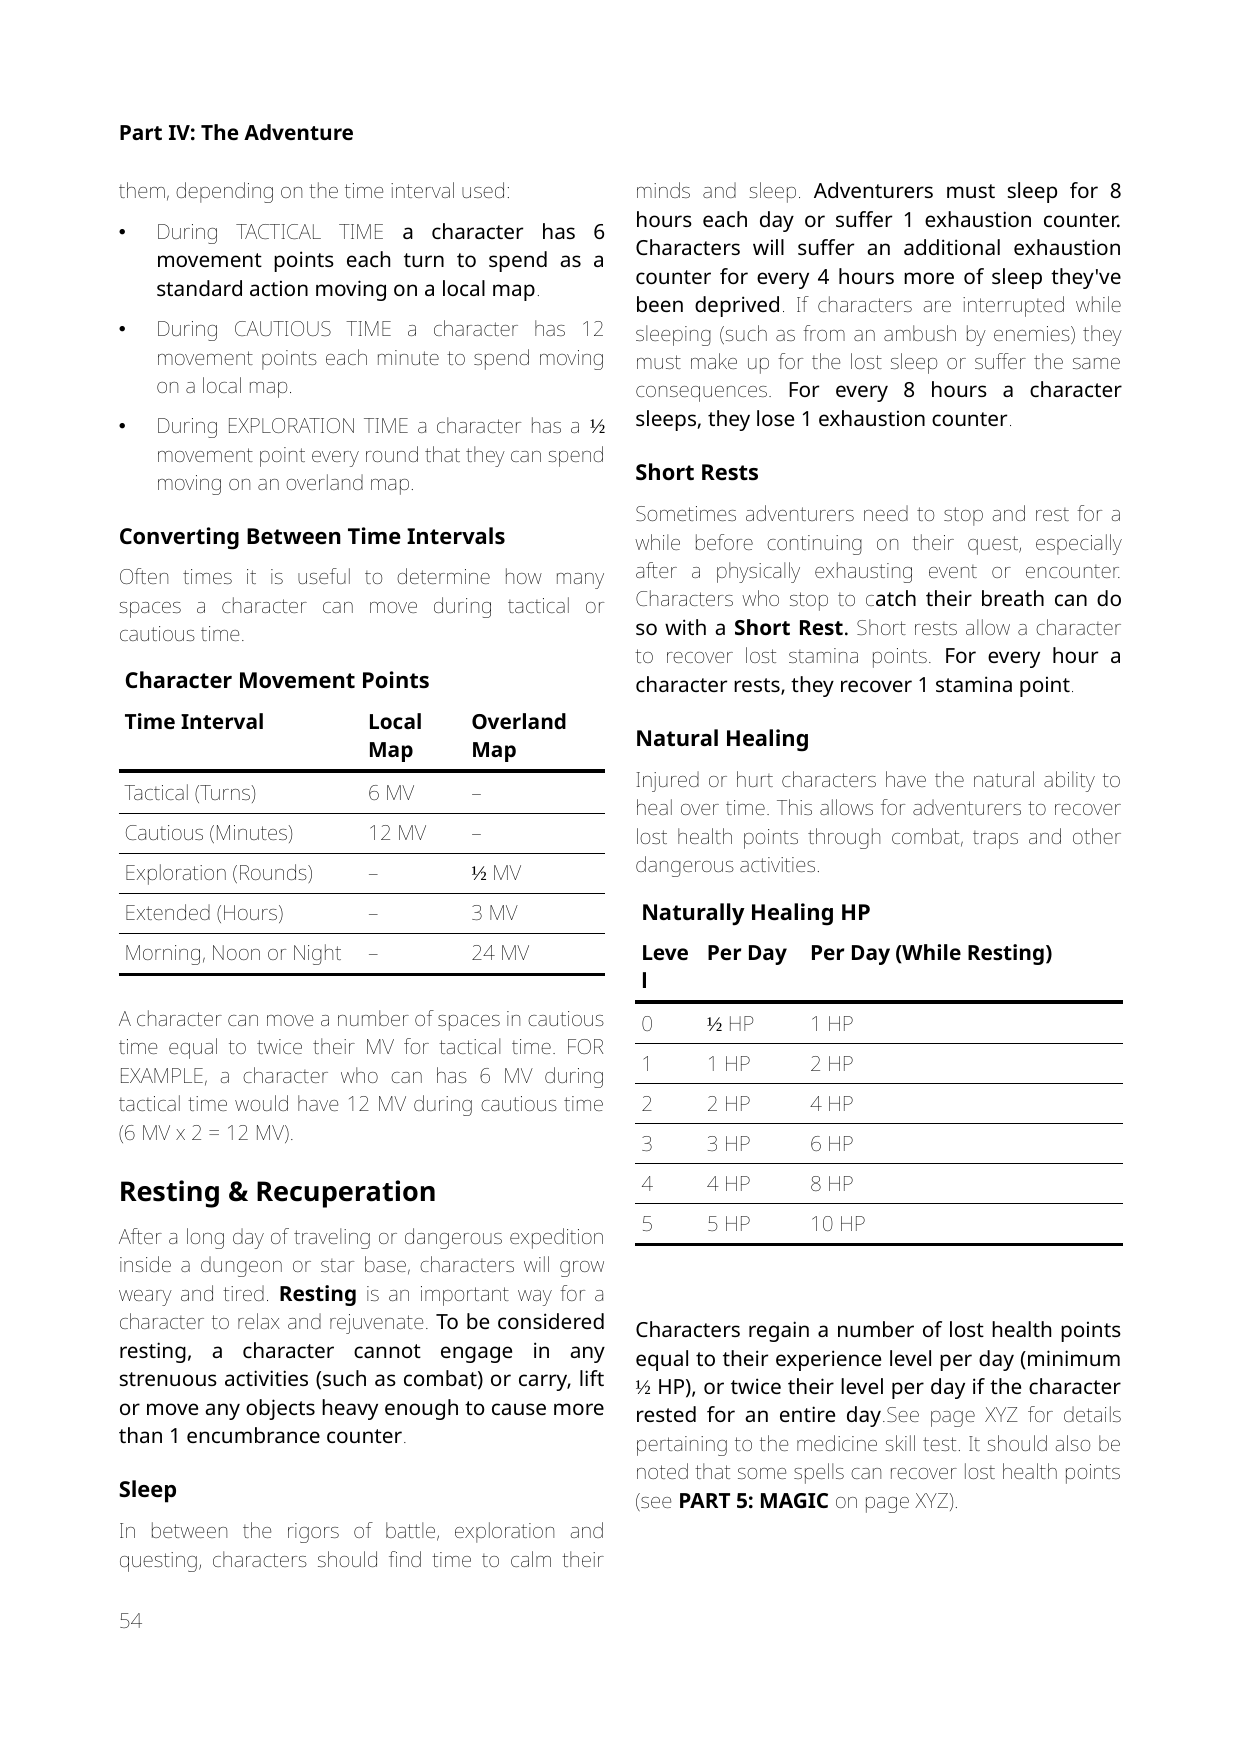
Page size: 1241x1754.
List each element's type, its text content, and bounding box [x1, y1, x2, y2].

table_cell 1 HP [701, 1044, 804, 1083]
subtitle Short Rests [635, 457, 1122, 487]
text minds and sleep. Adventurers must sleep for 8 hours each day or suffer 1 exhaustion counter. Characters will suffer an additional exhaustion counter for every 4 hours more of sleep they've been deprived. If characters are interrupted while sleeping (such as from an ambush by enemies) they must make up for the lost sleep or suffer the same consequences. For every 8 hours a character sleeps, they lose 1 exhaustion counter. [635, 176, 1122, 432]
table_cell Morning, Noon or Night [119, 934, 362, 972]
text Injured or hurt characters have the natural ability to heal over time. This allows for adventurers to recover lost health points through combat, traps and other dangerous activities. [635, 765, 1122, 879]
table_cell Overland Map [465, 701, 605, 769]
table_cell Local Map [362, 701, 465, 769]
list During CAUTIOUS TIME a character has 12 movement points each minute to spend moving on a local map. [118, 314, 605, 399]
table_cell 4 [635, 1164, 701, 1203]
text Converting Between Time Intervals [118, 521, 605, 551]
text In between the rigors of battle, exploration and questing, characters should find time to calm their [118, 1516, 605, 1573]
table_cell 8 HP [804, 1164, 1123, 1203]
list During TACTICAL TIME a character has 6 movement points each turn to spend as a standard action moving on a local map. [118, 217, 605, 302]
table_cell – [465, 814, 605, 852]
table_cell ½ HP [701, 1004, 804, 1043]
table_cell Tactical (Turns) [119, 773, 362, 812]
table_cell 3 HP [701, 1124, 804, 1163]
table_cell 5 HP [701, 1204, 804, 1243]
subtitle Natural Healing [635, 723, 1122, 752]
table_cell Exploration (Rounds) [119, 854, 362, 892]
table_cell Level [635, 932, 701, 1000]
table_cell 2 HP [804, 1044, 1123, 1083]
text A character can move a number of spaces in cautious time equal to twice their MV for tactical time. FOR EXAMPLE, a character who can has 6 MV during tactical time would have 12 MV during cautious time (6 MV x 2 = 12 MV). [118, 1004, 605, 1146]
table_cell 4 HP [701, 1164, 804, 1203]
subtitle Resting & Recuperation [118, 1173, 605, 1209]
table_cell ½ MV [465, 854, 605, 892]
table_cell – [362, 894, 465, 932]
table_cell Per Day [701, 932, 804, 1000]
table_header Character Movement Points [119, 660, 605, 701]
table_cell 12 MV [362, 814, 465, 852]
table_cell – [465, 773, 605, 812]
text Sometimes adventurers need to stop and rest for a while before continuing on their quest, especially after a physically exhausting event or encounter. Characters who stop to catch their breath can do so with a Short Rest. Short rests allow a character to recover lost stamina points. For every hour a character rests, they recover 1 stamina point. [635, 499, 1122, 698]
table_cell 24 MV [465, 934, 605, 972]
table_cell – [362, 934, 465, 972]
table_cell 6 HP [804, 1124, 1123, 1163]
text Often times it is useful to determine how many spaces a character can move during tactical or cautious time. [118, 562, 605, 648]
table_cell Extended (Hours) [119, 894, 362, 932]
table_cell 3 MV [465, 894, 605, 932]
table_cell 3 [635, 1124, 701, 1163]
text After a long day of traveling or dangerous expedition inside a dungeon or star base, characters will grow weary and tired. Resting is an important way for a character to relax and rejuvenate. To be considered resting, a character cannot engage in any strenuous activities (such as combat) or carry, lift or move any objects heavy enough to cause more than 1 encumbrance counter. [118, 1222, 605, 1449]
subtitle Sleep [118, 1474, 605, 1504]
table_cell 4 HP [804, 1084, 1123, 1123]
table_cell 1 HP [804, 1004, 1123, 1043]
text them, depending on the time interval used: [118, 176, 605, 205]
table_cell – [362, 854, 465, 892]
table_cell 0 [635, 1004, 701, 1043]
table_cell Per Day (While Resting) [804, 932, 1123, 1000]
text Characters regain a number of lost health points equal to their experience level per day (minimum ½ HP), or twice their level per day if the character rested for an entire day.See page XYZ for details pertaining to the medicine skill test. It should also be noted that some spells can recover lost health points (see PART 5: MAGIC on page XYZ). [635, 1315, 1122, 1514]
table_cell Cautious (Minutes) [119, 814, 362, 852]
table_cell 1 [635, 1044, 701, 1083]
table_cell 10 HP [804, 1204, 1123, 1243]
table_cell 5 [635, 1204, 701, 1243]
table_cell 2 HP [701, 1084, 804, 1123]
table_header Naturally Healing HP [635, 891, 1123, 932]
list During EXPLORATION TIME a character has a ½ movement point every round that they can spend moving on an overland map. [118, 411, 605, 497]
table_cell Time Interval [119, 701, 362, 769]
table_cell 2 [635, 1084, 701, 1123]
table_cell 6 MV [362, 773, 465, 812]
